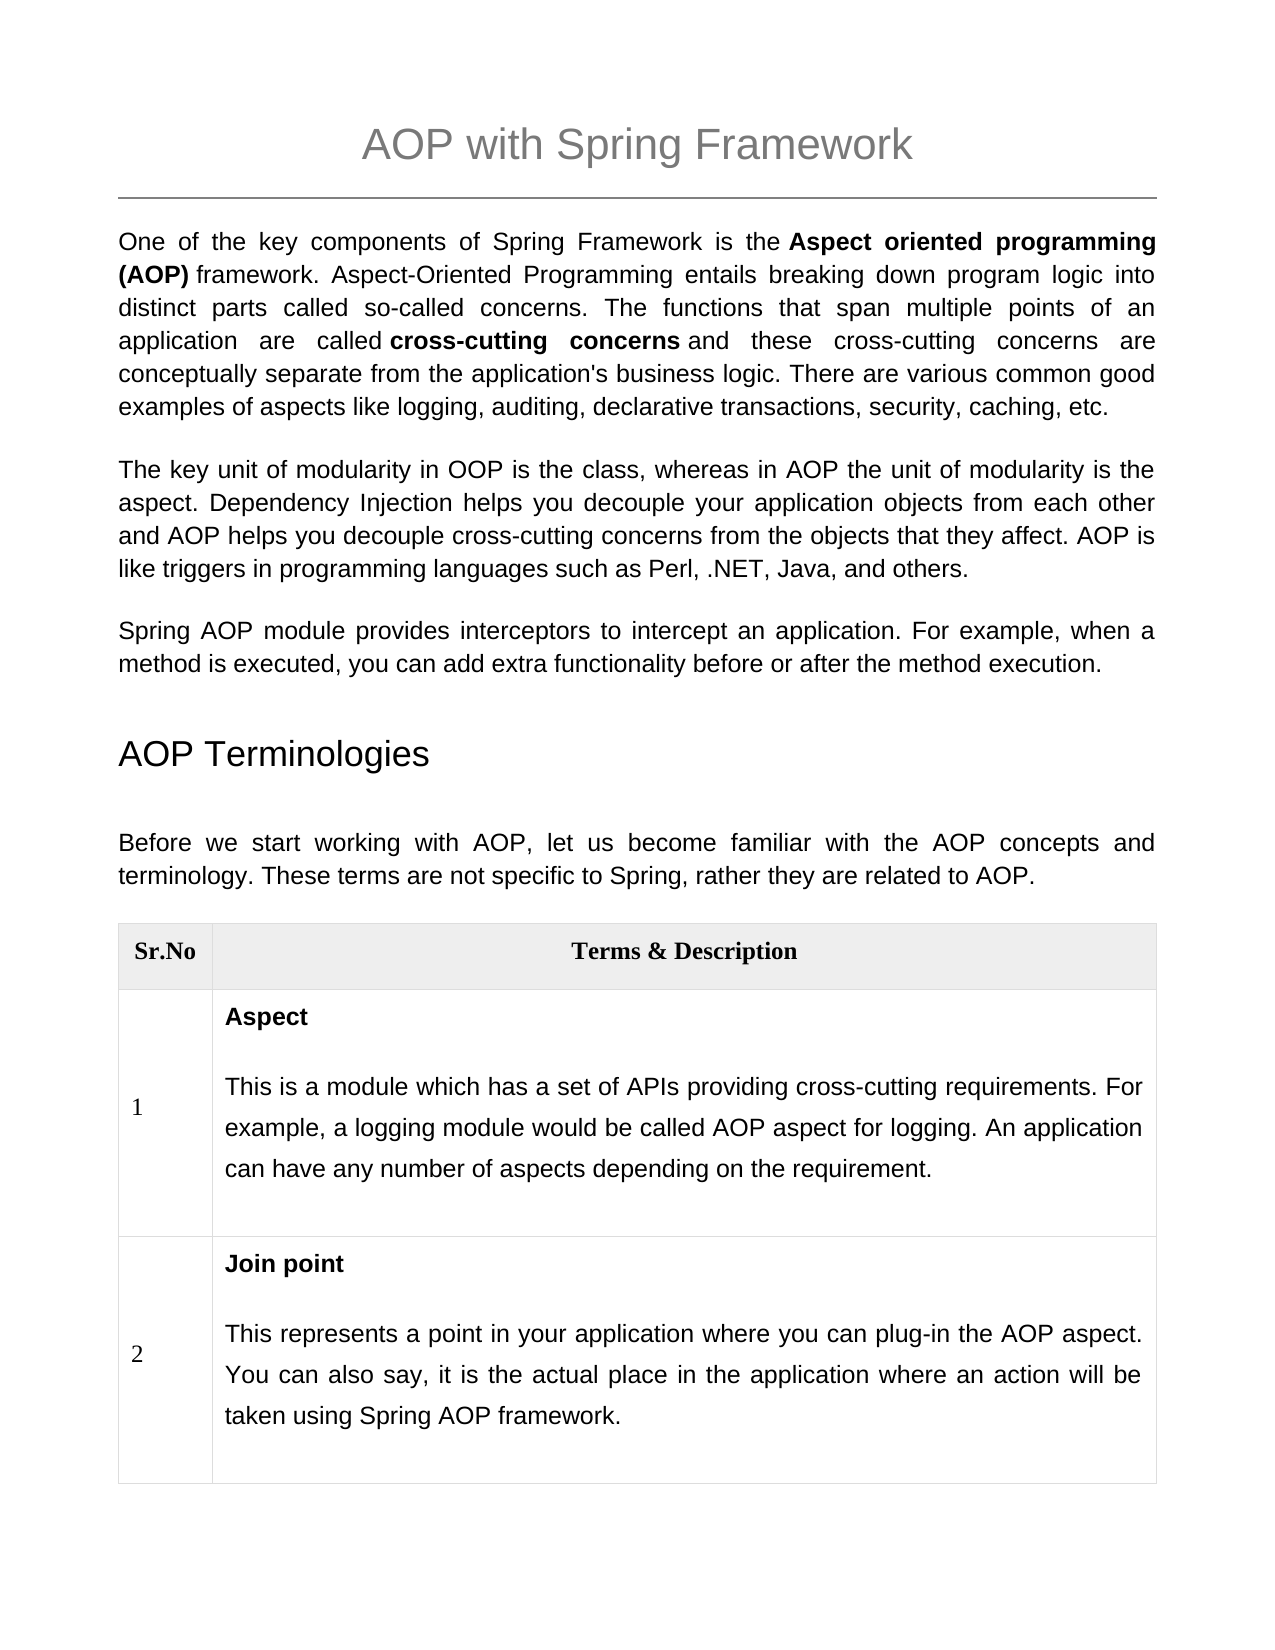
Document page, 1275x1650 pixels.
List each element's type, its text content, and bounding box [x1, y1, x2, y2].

table_cell Join point This represents a point in your application where you can plug-in the AOP aspect. You can also say, it is the actual place in the application where an action will be taken using Spring AOP framework. [213, 1237, 1156, 1483]
text Before we start working with AOP, let us become familiar with the AOP concepts and terminology. These terms are not specific to Spring, rather they are related to AOP. [118, 828, 1157, 889]
table_cell 1 [119, 990, 212, 1236]
subtitle AOP Terminologies [118, 733, 1157, 774]
table_header Sr.No [119, 924, 212, 989]
text One of the key components of Spring Framework is the Aspect oriented programming (AOP) framework. Aspect-Oriented Programming entails breaking down program logic into distinct parts called so-called concerns. The functions that span multiple points of an application are called cross-cutting concerns and these cross-cutting concerns are conceptually separate from the application's business logic. There are various common good examples of aspects like logging, auditing, declarative transactions, security, caching, etc. [118, 227, 1157, 421]
table_header Terms & Description [213, 924, 1156, 989]
table_cell Aspect This is a module which has a set of APIs providing cross-cutting requirements. For example, a logging module would be called AOP aspect for logging. An application can have any number of aspects depending on the requirement. [213, 990, 1156, 1236]
subtitle AOP with Spring Framework [118, 118, 1157, 168]
table_cell 2 [119, 1237, 212, 1483]
text Spring AOP module provides interceptors to intercept an application. For example, when a method is executed, you can add extra functionality before or after the method execution. [118, 616, 1157, 678]
text The key unit of modularity in OOP is the class, whereas in AOP the unit of modularity is the aspect. Dependency Injection helps you decouple your application objects from each other and AOP helps you decouple cross-cutting concerns from the objects that they affect. AOP is like triggers in programming languages such as Perl, .NET, Java, and others. [118, 455, 1157, 582]
